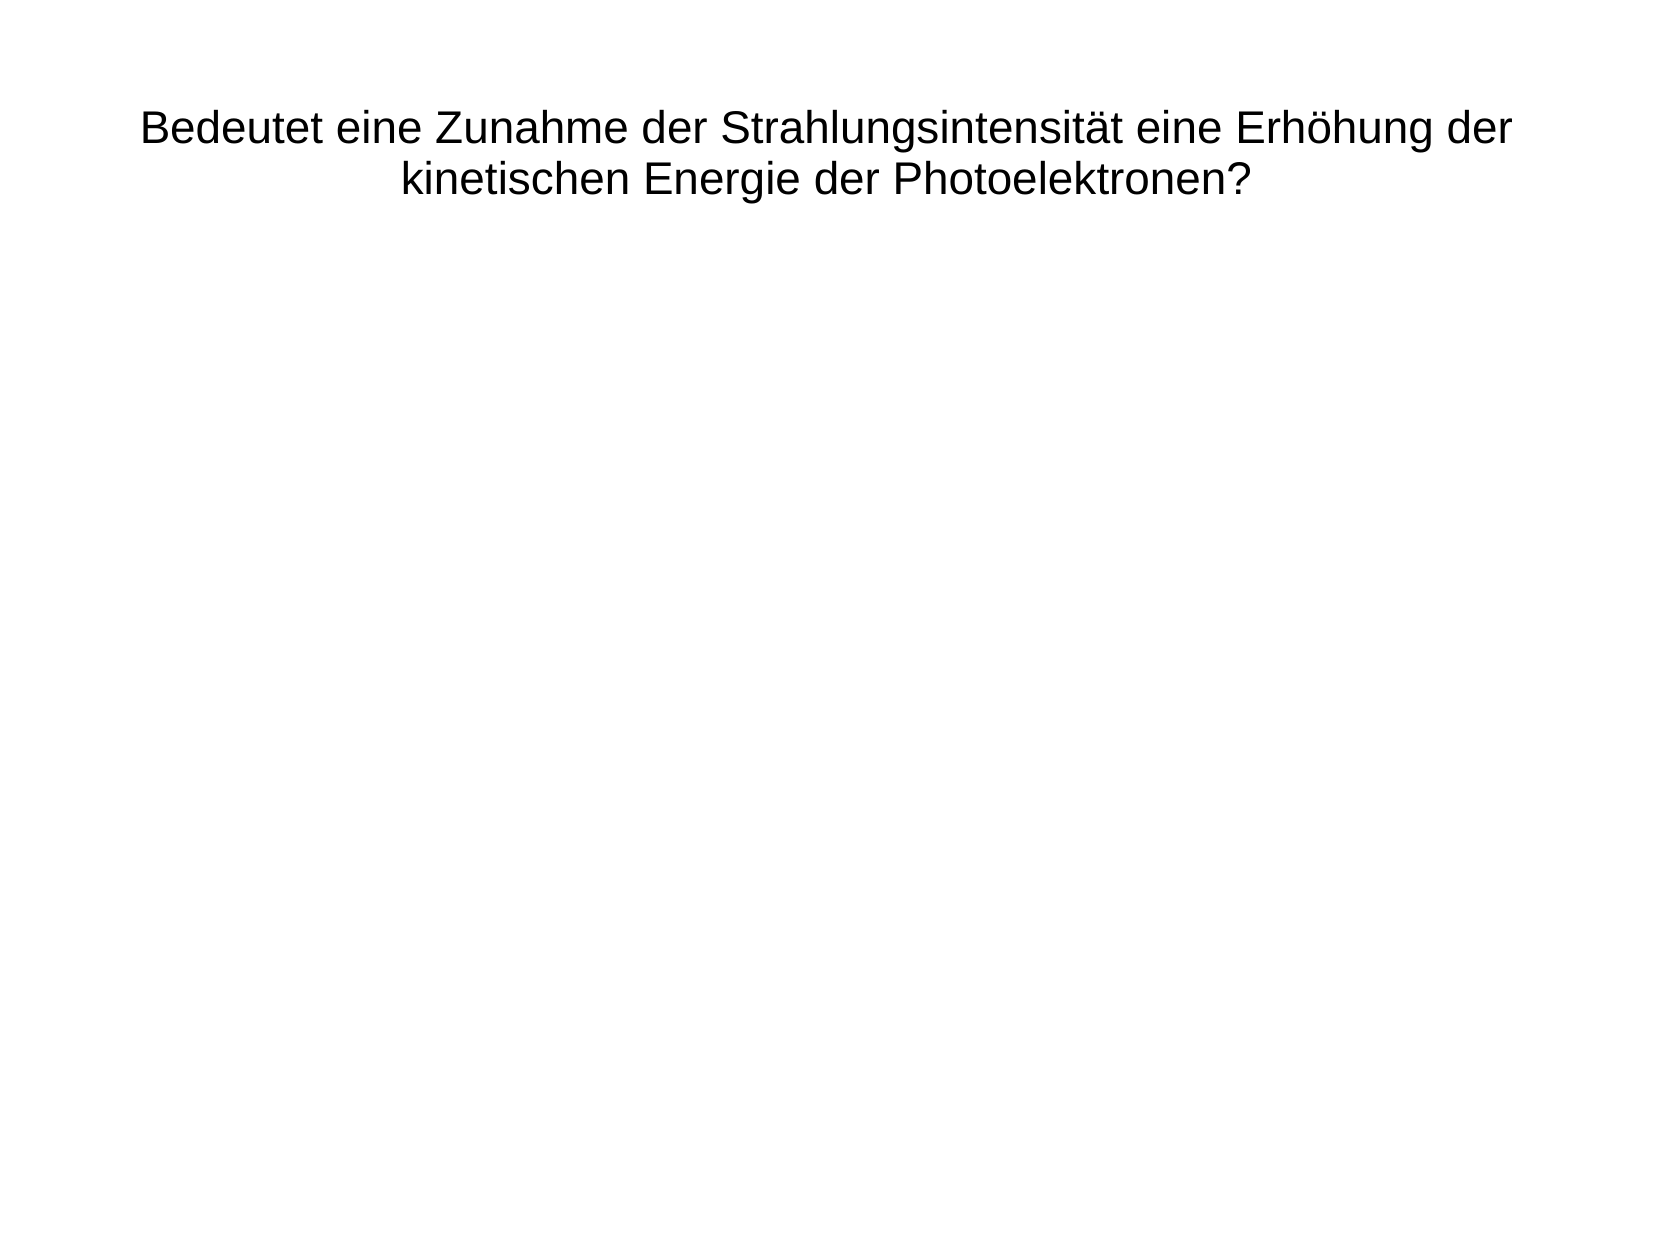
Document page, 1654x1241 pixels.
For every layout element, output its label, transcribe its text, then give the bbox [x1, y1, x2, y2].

title Bedeutet eine Zunahme der Strahlungsintensität eine Erhöhung der kinetischen Energie der Photoelektronen? [82, 49, 1571, 257]
